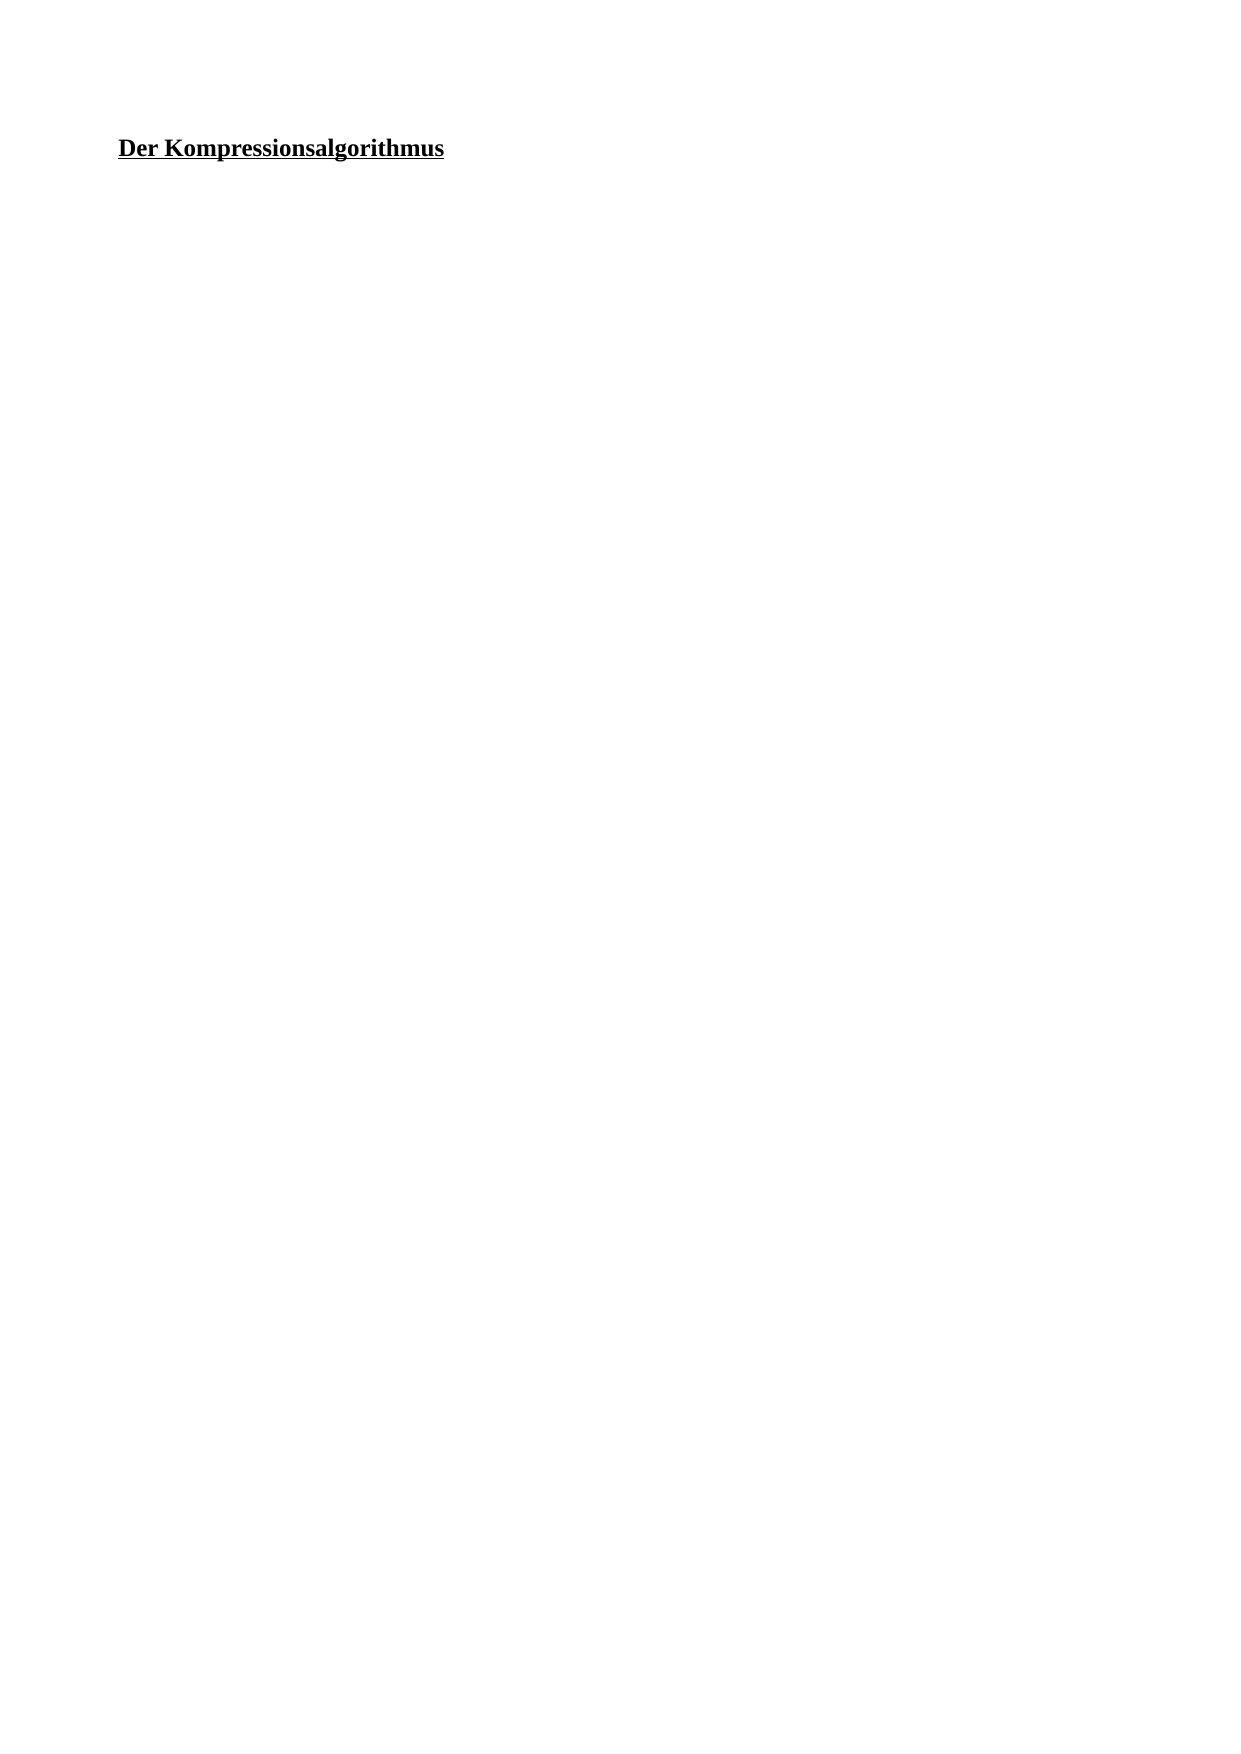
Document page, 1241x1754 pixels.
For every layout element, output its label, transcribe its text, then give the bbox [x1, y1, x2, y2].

subtitle Der Kompressionsalgorithmus [118, 133, 1122, 161]
